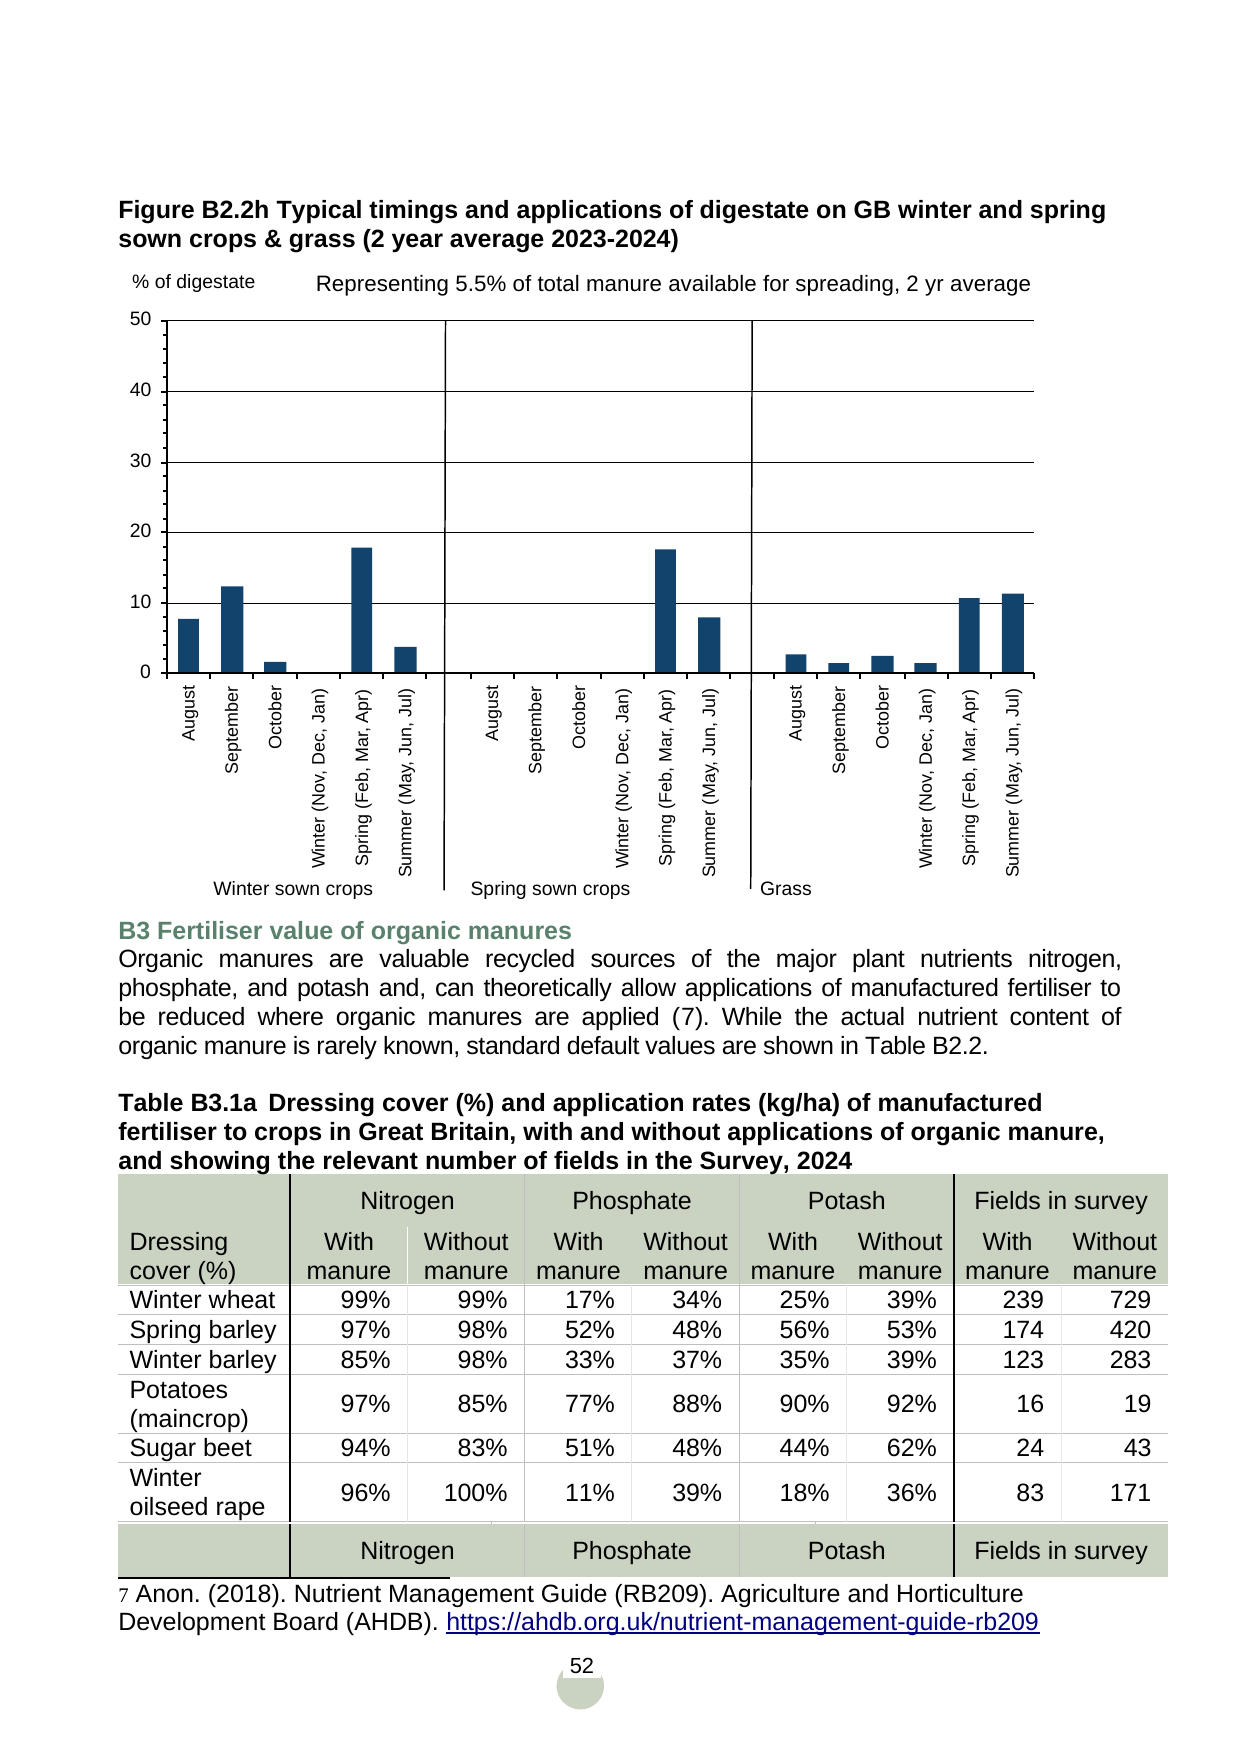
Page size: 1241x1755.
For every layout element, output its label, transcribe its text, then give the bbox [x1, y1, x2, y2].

table_cell 239 [955, 1286, 1061, 1314]
table_cell 99% [291, 1286, 407, 1314]
table_cell 92% [847, 1375, 953, 1432]
table_cell 33% [525, 1345, 631, 1374]
table_cell With manure [525, 1227, 632, 1284]
table_cell 94% [291, 1434, 407, 1462]
table_header Potash [740, 1174, 953, 1227]
table_cell 36% [847, 1463, 953, 1521]
table_cell Potatoes (maincrop) [118, 1375, 289, 1432]
table_cell 53% [847, 1315, 953, 1344]
table_cell 48% [632, 1315, 739, 1344]
table_cell 100% [408, 1463, 524, 1521]
table_cell 51% [525, 1434, 631, 1462]
table_cell Without manure [846, 1227, 953, 1284]
text Figure B2.2h Typical timings and applications of digestate on GB winter and spring sown crops & grass (2 year average 2023-2024) [118, 195, 1122, 252]
table_cell With manure [291, 1227, 407, 1284]
table_cell 24 [955, 1434, 1061, 1462]
table_cell Winter wheat [118, 1286, 289, 1314]
table_cell 43 [1062, 1434, 1168, 1462]
table_cell 171 [1062, 1463, 1168, 1521]
table_header Phosphate [525, 1174, 739, 1227]
subtitle B3 Fertiliser value of organic manures [118, 916, 1096, 944]
table_cell 83 [955, 1463, 1061, 1521]
table_cell 97% [291, 1315, 407, 1344]
table_cell 99% [408, 1286, 524, 1314]
table_cell 39% [632, 1463, 739, 1521]
table_cell 85% [291, 1345, 407, 1374]
table_cell 283 [1062, 1345, 1168, 1374]
table_cell 34% [632, 1286, 739, 1314]
table_cell 174 [955, 1315, 1061, 1344]
table_cell 48% [632, 1434, 739, 1462]
table_cell Sugar beet [118, 1434, 289, 1462]
table_cell 729 [1062, 1286, 1168, 1314]
table_cell 90% [740, 1375, 846, 1432]
table_cell 37% [632, 1345, 739, 1374]
text Table B3.1a Dressing cover (%) and application rates (kg/ha) of manufactured fertiliser to crops in Great Britain, with and without applications of organic manure, and showing the relevant number of fields in the Survey, 2024 [118, 1088, 1122, 1174]
table_cell 123 [955, 1345, 1061, 1374]
text Anon. (2018). Nutrient Management Guide (RB209). Agriculture and Horticulture Development Board (AHDB). https://ahdb.org.uk/nutrient-management-guide-rb209 [118, 1578, 1122, 1636]
table_cell 96% [291, 1463, 407, 1521]
table_cell 85% [408, 1375, 524, 1432]
table_cell 25% [740, 1286, 846, 1314]
table_cell 19 [1062, 1375, 1168, 1432]
table_cell With manure [740, 1227, 846, 1284]
table_cell With manure [955, 1227, 1061, 1284]
table_cell 39% [847, 1345, 953, 1374]
table_cell 97% [291, 1375, 407, 1432]
table_cell 17% [525, 1286, 631, 1314]
table_header Nitrogen [291, 1174, 524, 1227]
table_cell 39% [847, 1286, 953, 1314]
table_cell 56% [740, 1315, 846, 1344]
table_cell [118, 1524, 289, 1577]
table_cell Potash [740, 1524, 953, 1577]
table_cell Phosphate [525, 1524, 739, 1577]
table_cell Winter barley [118, 1345, 289, 1374]
table_cell Winter oilseed rape [118, 1463, 289, 1521]
table_cell 98% [408, 1345, 524, 1374]
table_cell 88% [632, 1375, 739, 1432]
table_cell 83% [408, 1434, 524, 1462]
table_cell 11% [525, 1463, 631, 1521]
table_cell Without manure [408, 1227, 524, 1284]
table_cell 35% [740, 1345, 846, 1374]
table_cell 18% [740, 1463, 846, 1521]
table_cell Without manure [1061, 1227, 1168, 1284]
table_cell Without manure [632, 1227, 739, 1284]
table_cell 16 [955, 1375, 1061, 1432]
table_header Fields in survey [955, 1174, 1168, 1227]
table_cell Dressing cover (%) [118, 1227, 289, 1284]
table_cell 420 [1062, 1315, 1168, 1344]
table_cell Spring barley [118, 1315, 289, 1344]
table_cell 98% [408, 1315, 524, 1344]
table_cell 52% [525, 1315, 631, 1344]
table_header [118, 1174, 289, 1227]
table_cell 62% [847, 1434, 953, 1462]
table_cell Nitrogen [291, 1524, 524, 1577]
table_cell 77% [525, 1375, 631, 1432]
table_cell 44% [740, 1434, 846, 1462]
text Organic manures are valuable recycled sources of the major plant nutrients nitrogen, phosphate, and potash and, can theoretically allow applications of manufactured fertiliser to be reduced where organic manures are applied (). While the actual nutrient content of organic manure is rarely known, standard default values are shown in Table B2.2. [118, 944, 1122, 1059]
table_cell Fields in survey [955, 1524, 1168, 1577]
